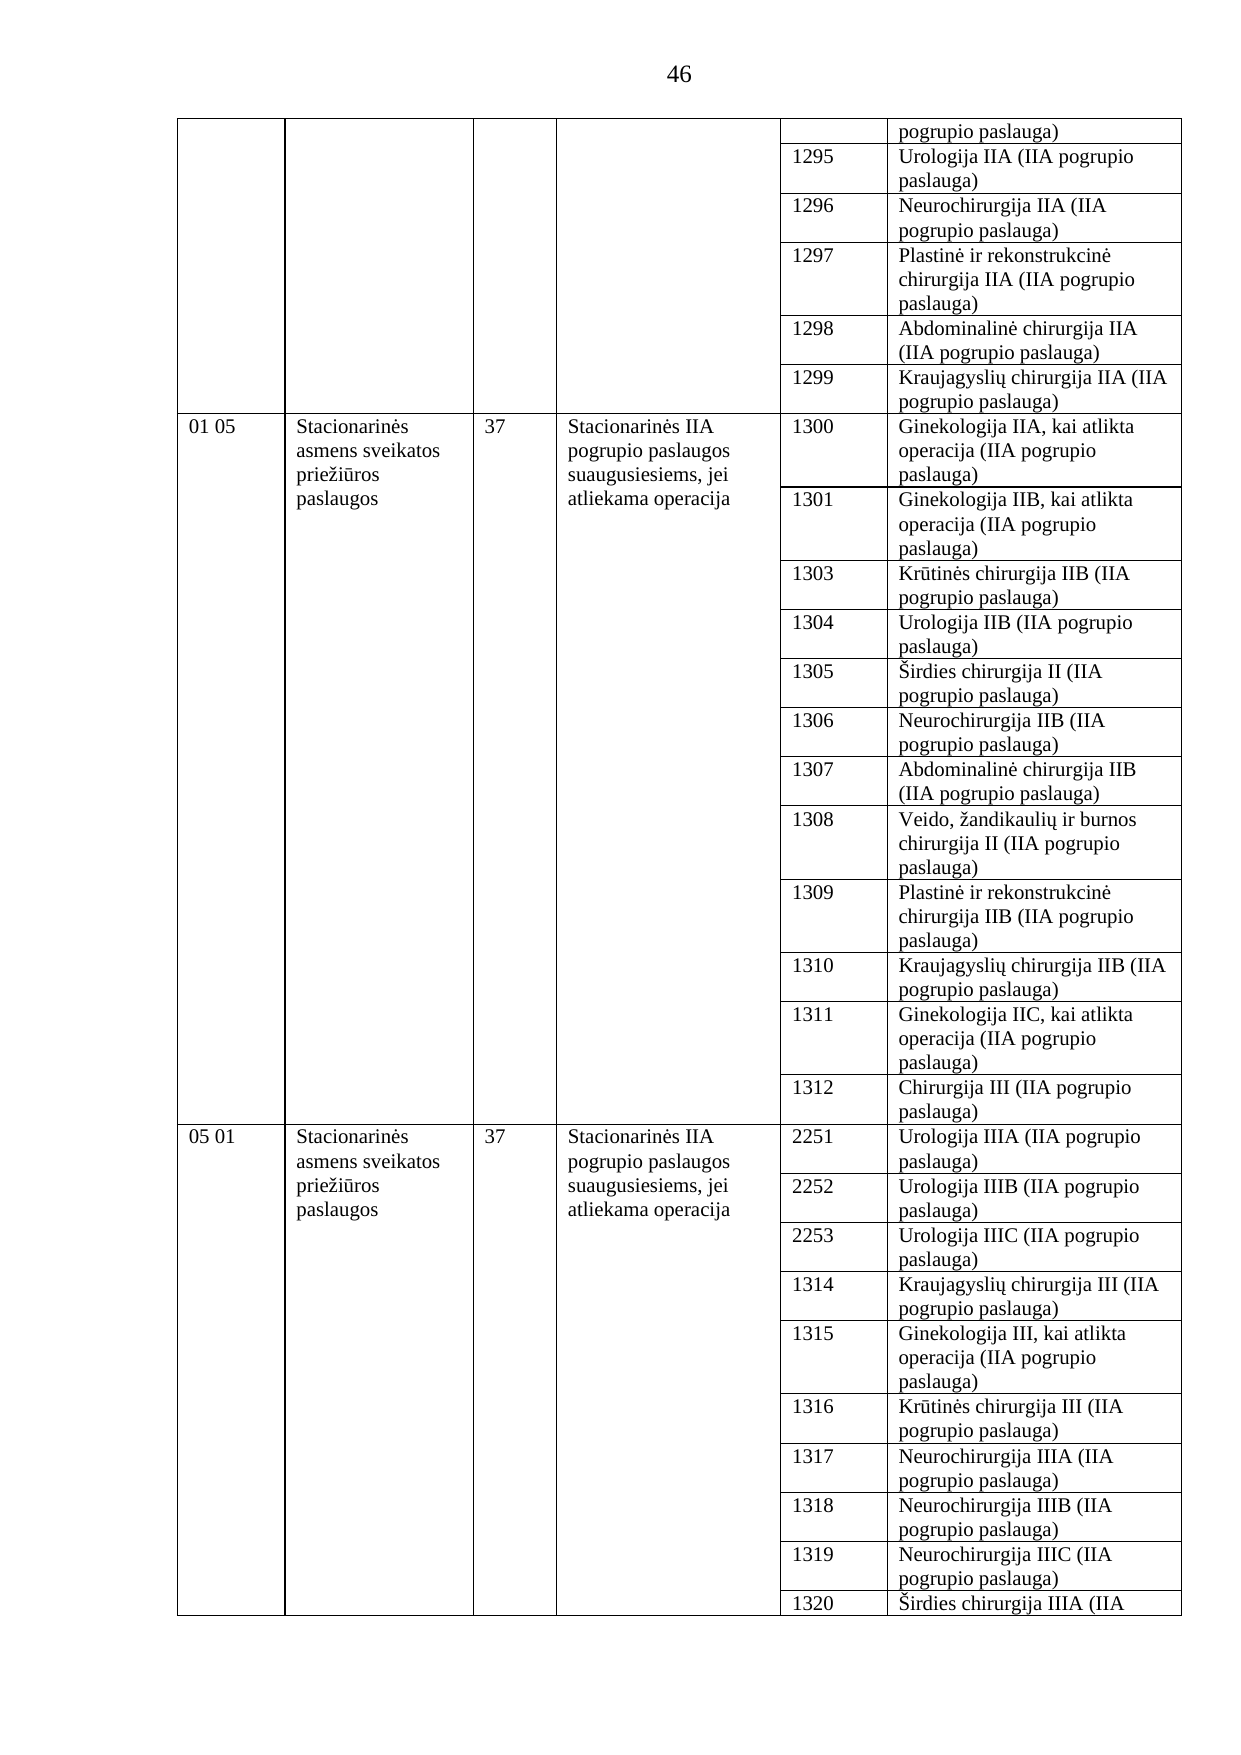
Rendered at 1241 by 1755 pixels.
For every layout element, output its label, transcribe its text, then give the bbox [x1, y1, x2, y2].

table_cell Urologija IIA (IIA pogrupio paslauga) [888, 144, 1181, 192]
table_cell Plastinė ir rekonstrukcinė chirurgija IIB (IIA pogrupio paslauga) [888, 880, 1181, 952]
table_cell Urologija IIIC (IIA pogrupio paslauga) [888, 1223, 1181, 1271]
table_cell 1297 [781, 243, 887, 315]
table_cell Neurochirurgija IIB (IIA pogrupio paslauga) [888, 708, 1181, 756]
table_cell Neurochirurgija IIIB (IIA pogrupio paslauga) [888, 1493, 1181, 1541]
table_cell Širdies chirurgija IIIA (IIA [888, 1591, 1181, 1615]
table_cell 1318 [781, 1493, 887, 1541]
table_cell Plastinė ir rekonstrukcinė chirurgija IIA (IIA pogrupio paslauga) [888, 243, 1181, 315]
table_cell 37 [474, 1125, 556, 1615]
table_cell Urologija IIB (IIA pogrupio paslauga) [888, 610, 1181, 658]
table_cell 1315 [781, 1321, 887, 1393]
table_cell 1312 [781, 1075, 887, 1123]
table_cell Ginekologija IIB, kai atlikta operacija (IIA pogrupio paslauga) [888, 488, 1181, 559]
table_cell [474, 119, 556, 413]
table_cell Neurochirurgija IIIC (IIA pogrupio paslauga) [888, 1542, 1181, 1590]
table_cell Chirurgija III (IIA pogrupio paslauga) [888, 1075, 1181, 1123]
table_cell Urologija IIIB (IIA pogrupio paslauga) [888, 1174, 1181, 1222]
table_cell 1317 [781, 1444, 887, 1492]
table_cell [286, 119, 473, 413]
table_cell 1314 [781, 1272, 887, 1320]
table_cell 1311 [781, 1002, 887, 1074]
table_cell 1305 [781, 659, 887, 707]
table_cell 1296 [781, 194, 887, 242]
table_cell [178, 119, 284, 413]
table_cell 1301 [781, 488, 887, 559]
table_cell Širdies chirurgija II (IIA pogrupio paslauga) [888, 659, 1181, 707]
table_cell 1300 [781, 414, 887, 486]
table_cell Ginekologija IIC, kai atlikta operacija (IIA pogrupio paslauga) [888, 1002, 1181, 1074]
table_cell 1299 [781, 365, 887, 413]
table_cell pogrupio paslauga) [888, 119, 1181, 143]
table_cell Neurochirurgija IIIA (IIA pogrupio paslauga) [888, 1444, 1181, 1492]
table_cell 2251 [781, 1125, 887, 1173]
table_cell Abdominalinė chirurgija IIB (IIA pogrupio paslauga) [888, 757, 1181, 805]
table_cell [557, 119, 780, 413]
table_cell Urologija IIIA (IIA pogrupio paslauga) [888, 1125, 1181, 1173]
table_cell [781, 119, 887, 143]
table_cell 1320 [781, 1591, 887, 1615]
table_cell 1307 [781, 757, 887, 805]
table_cell 2253 [781, 1223, 887, 1271]
table_cell 1319 [781, 1542, 887, 1590]
table_cell 1316 [781, 1394, 887, 1442]
table_cell Stacionarinės asmens sveikatos priežiūros paslaugos [286, 414, 473, 1123]
table_cell Kraujagyslių chirurgija IIA (IIA pogrupio paslauga) [888, 365, 1181, 413]
table_cell 05 01 [178, 1125, 284, 1615]
table_cell Veido, žandikaulių ir burnos chirurgija II (IIA pogrupio paslauga) [888, 806, 1181, 879]
table_cell Abdominalinė chirurgija IIA (IIA pogrupio paslauga) [888, 316, 1181, 364]
table_cell 1308 [781, 806, 887, 879]
table_cell 1295 [781, 144, 887, 192]
table_cell 1309 [781, 880, 887, 952]
table_cell 37 [474, 414, 556, 1123]
table_cell Kraujagyslių chirurgija IIB (IIA pogrupio paslauga) [888, 953, 1181, 1001]
table_cell 2252 [781, 1174, 887, 1222]
table_cell Stacionarinės IIA pogrupio paslaugos suaugusiesiems, jei atliekama operacija [557, 1125, 780, 1615]
table_cell Ginekologija IIA, kai atlikta operacija (IIA pogrupio paslauga) [888, 414, 1181, 486]
table_cell 1303 [781, 561, 887, 609]
table_cell Neurochirurgija IIA (IIA pogrupio paslauga) [888, 194, 1181, 242]
table_cell 1310 [781, 953, 887, 1001]
table_cell Stacionarinės asmens sveikatos priežiūros paslaugos [286, 1125, 473, 1615]
table_cell Krūtinės chirurgija III (IIA pogrupio paslauga) [888, 1394, 1181, 1442]
table_cell Ginekologija III, kai atlikta operacija (IIA pogrupio paslauga) [888, 1321, 1181, 1393]
table_cell Stacionarinės IIA pogrupio paslaugos suaugusiesiems, jei atliekama operacija [557, 414, 780, 1123]
table_cell 1304 [781, 610, 887, 658]
table_cell 1298 [781, 316, 887, 364]
table_cell Kraujagyslių chirurgija III (IIA pogrupio paslauga) [888, 1272, 1181, 1320]
table_cell Krūtinės chirurgija IIB (IIA pogrupio paslauga) [888, 561, 1181, 609]
table_cell 01 05 [178, 414, 284, 1123]
table_cell 1306 [781, 708, 887, 756]
